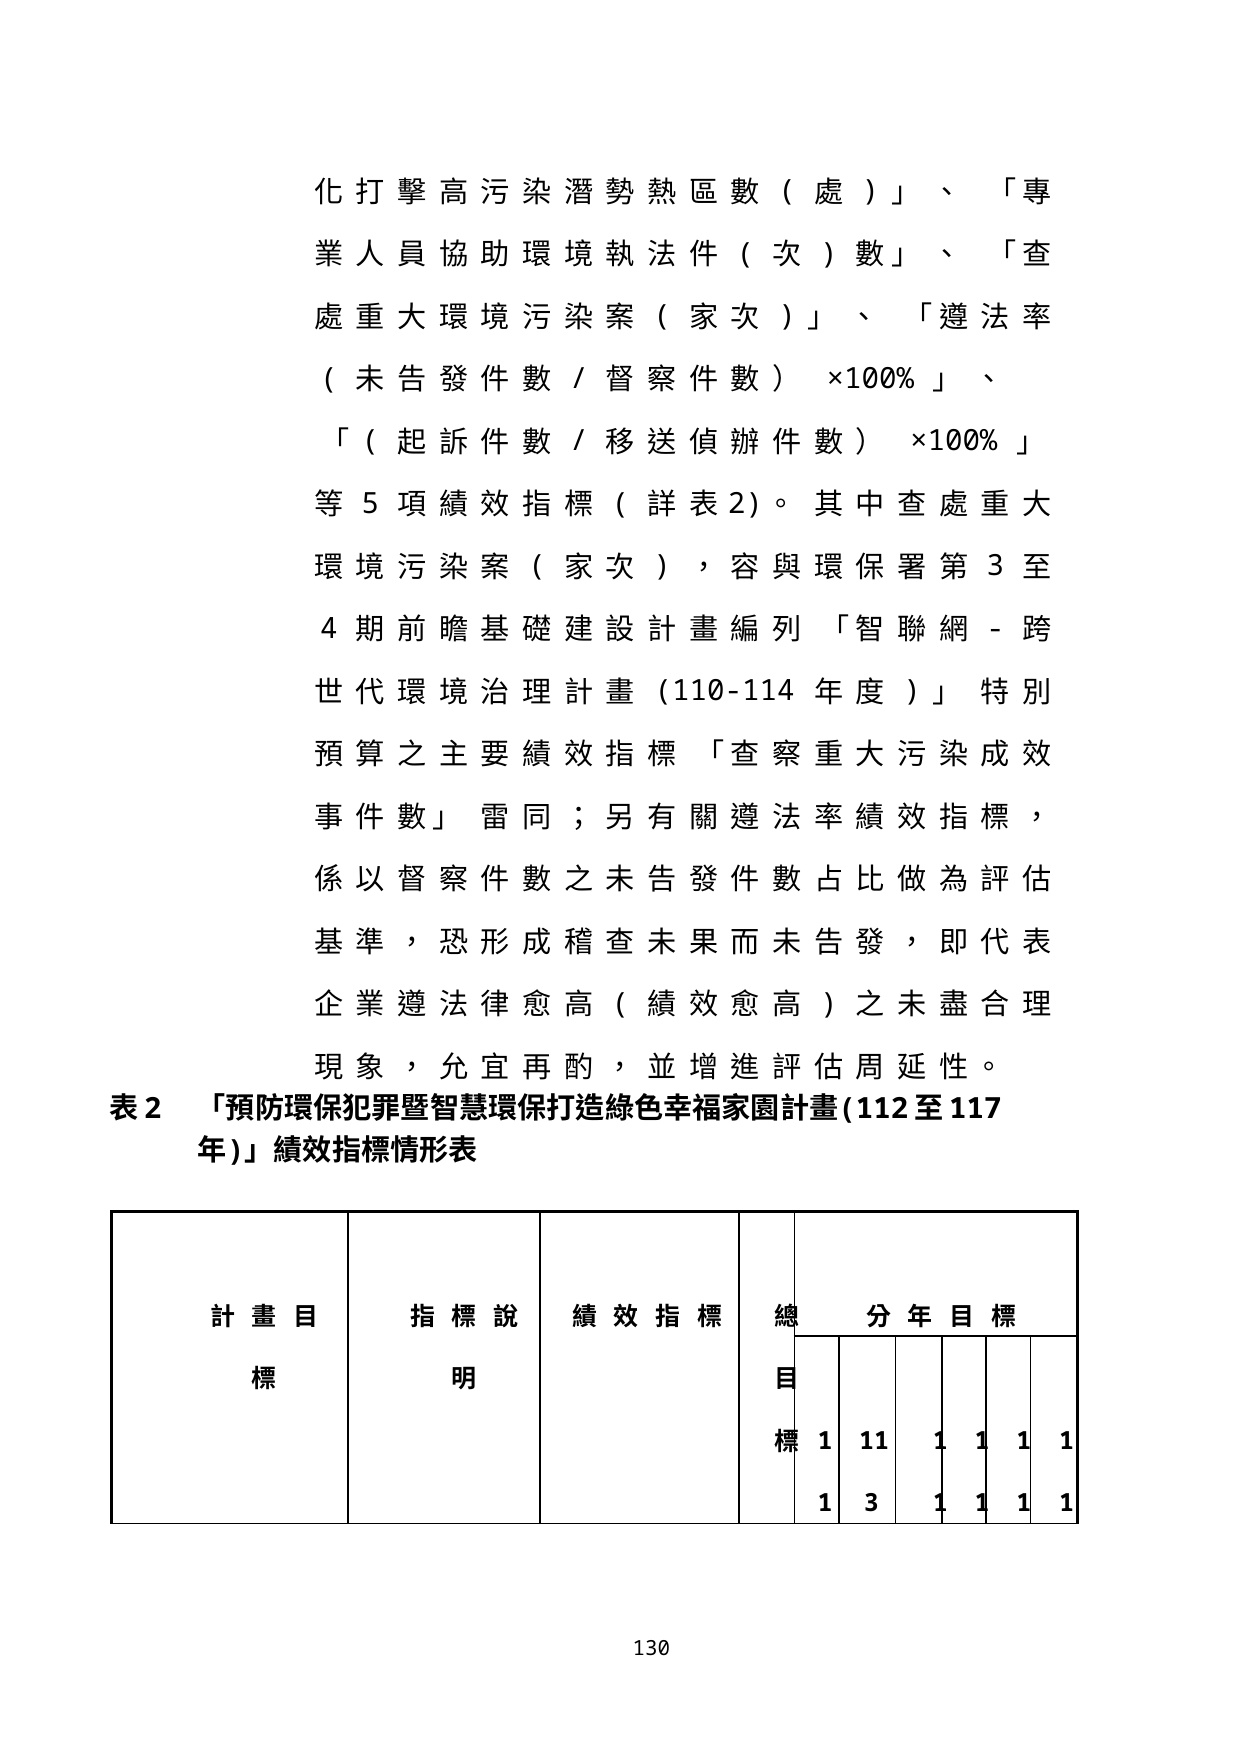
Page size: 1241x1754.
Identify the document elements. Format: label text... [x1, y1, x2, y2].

table_cell 11 [987, 1337, 1030, 1523]
table_cell 113 [840, 1337, 895, 1523]
text 表2 「預防環保犯罪暨智慧環保打造綠色幸福家園計畫(112至117年)」績效指標情形表 [109, 1085, 1058, 1168]
table_header 績效指標 [541, 1213, 738, 1523]
table_cell 11 [1031, 1337, 1076, 1523]
table_cell 112 [795, 1337, 838, 1523]
table_cell 114 [896, 1337, 941, 1523]
table_header 指標說明 [349, 1213, 539, 1523]
table_cell 115 [943, 1337, 985, 1523]
table_header 計畫目標 [113, 1213, 347, 1523]
text 化打擊高污染潛勢熱區數(處)」、「專業人員協助環境執法件(次)數」、「查處重大環境污染案(家次)」、「遵法率(未告發件數/督察件數）×100%」、「(起訴件數/移送偵辦件數）×100%」等5項績效指標(詳表2)。其中查處重大環境污染案(家次)，容與環保署第3至4期前瞻基礎建設計畫編列「智聯網-跨世代環境治理計畫(110-114年度)」特別預算之主要績效指標「查察重大污染成效事件數」雷同；另有關遵法率績效指標，係以督察件數之未告發件數占比做為評估基準，恐形成稽查未果而未告發，即代表企業遵法律愈高(績效愈高)之未盡合理現象，允宜再酌，並增進評估周延性。 [271, 148, 1058, 1085]
table_header 分年目標 [795, 1213, 1076, 1335]
table_header 總目標 [740, 1213, 794, 1523]
